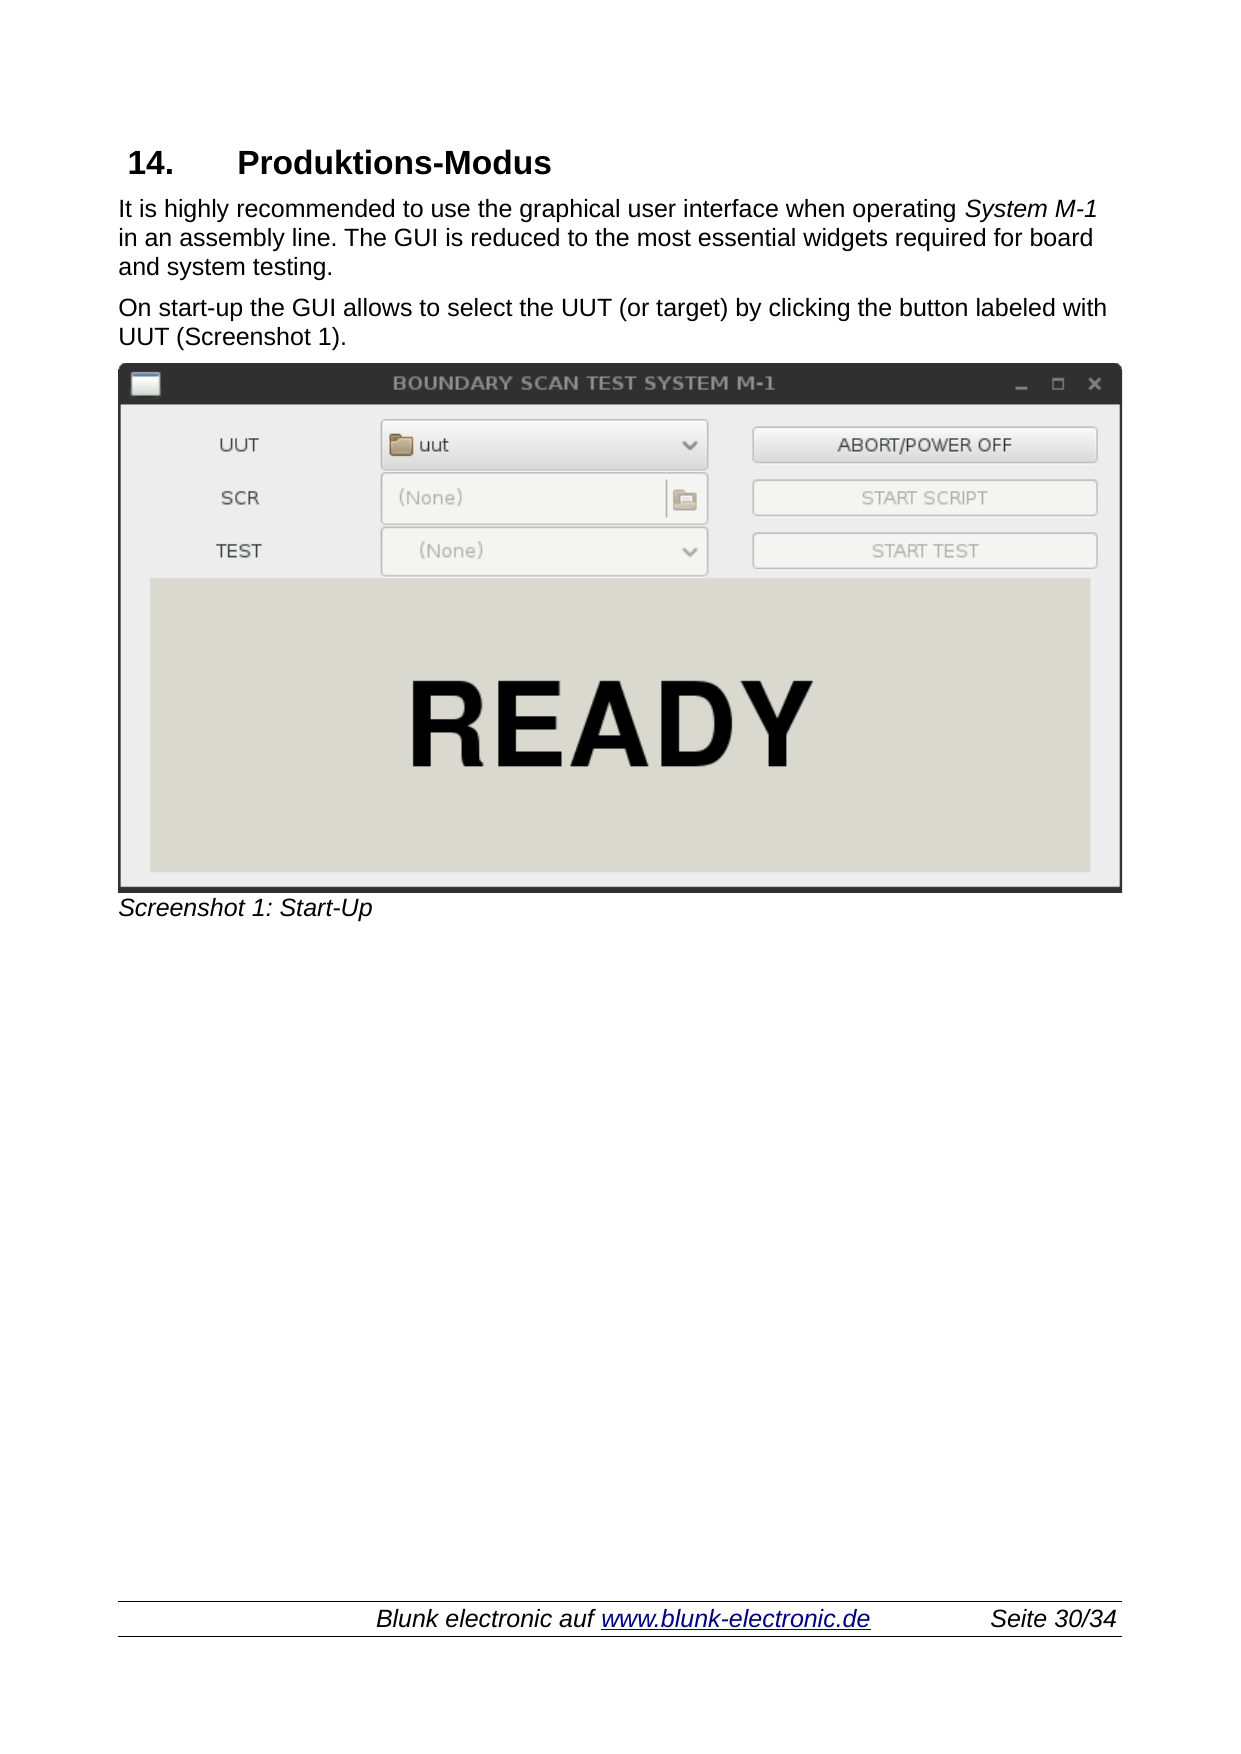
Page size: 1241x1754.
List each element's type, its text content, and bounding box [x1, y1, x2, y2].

text On start-up the GUI allows to select the UUT (or target) by clicking the button labeled with UUT (Screenshot 1). [118, 293, 1122, 351]
text It is highly recommended to use the graphical user interface when operating System M-1 in an assembly line. The GUI is reduced to the most essential widgets required for board and system testing. [118, 194, 1122, 281]
picture [118, 363, 1123, 893]
subtitle Produktions-Modus [118, 143, 1122, 182]
text Screenshot 1: Start-Up [118, 893, 1122, 922]
